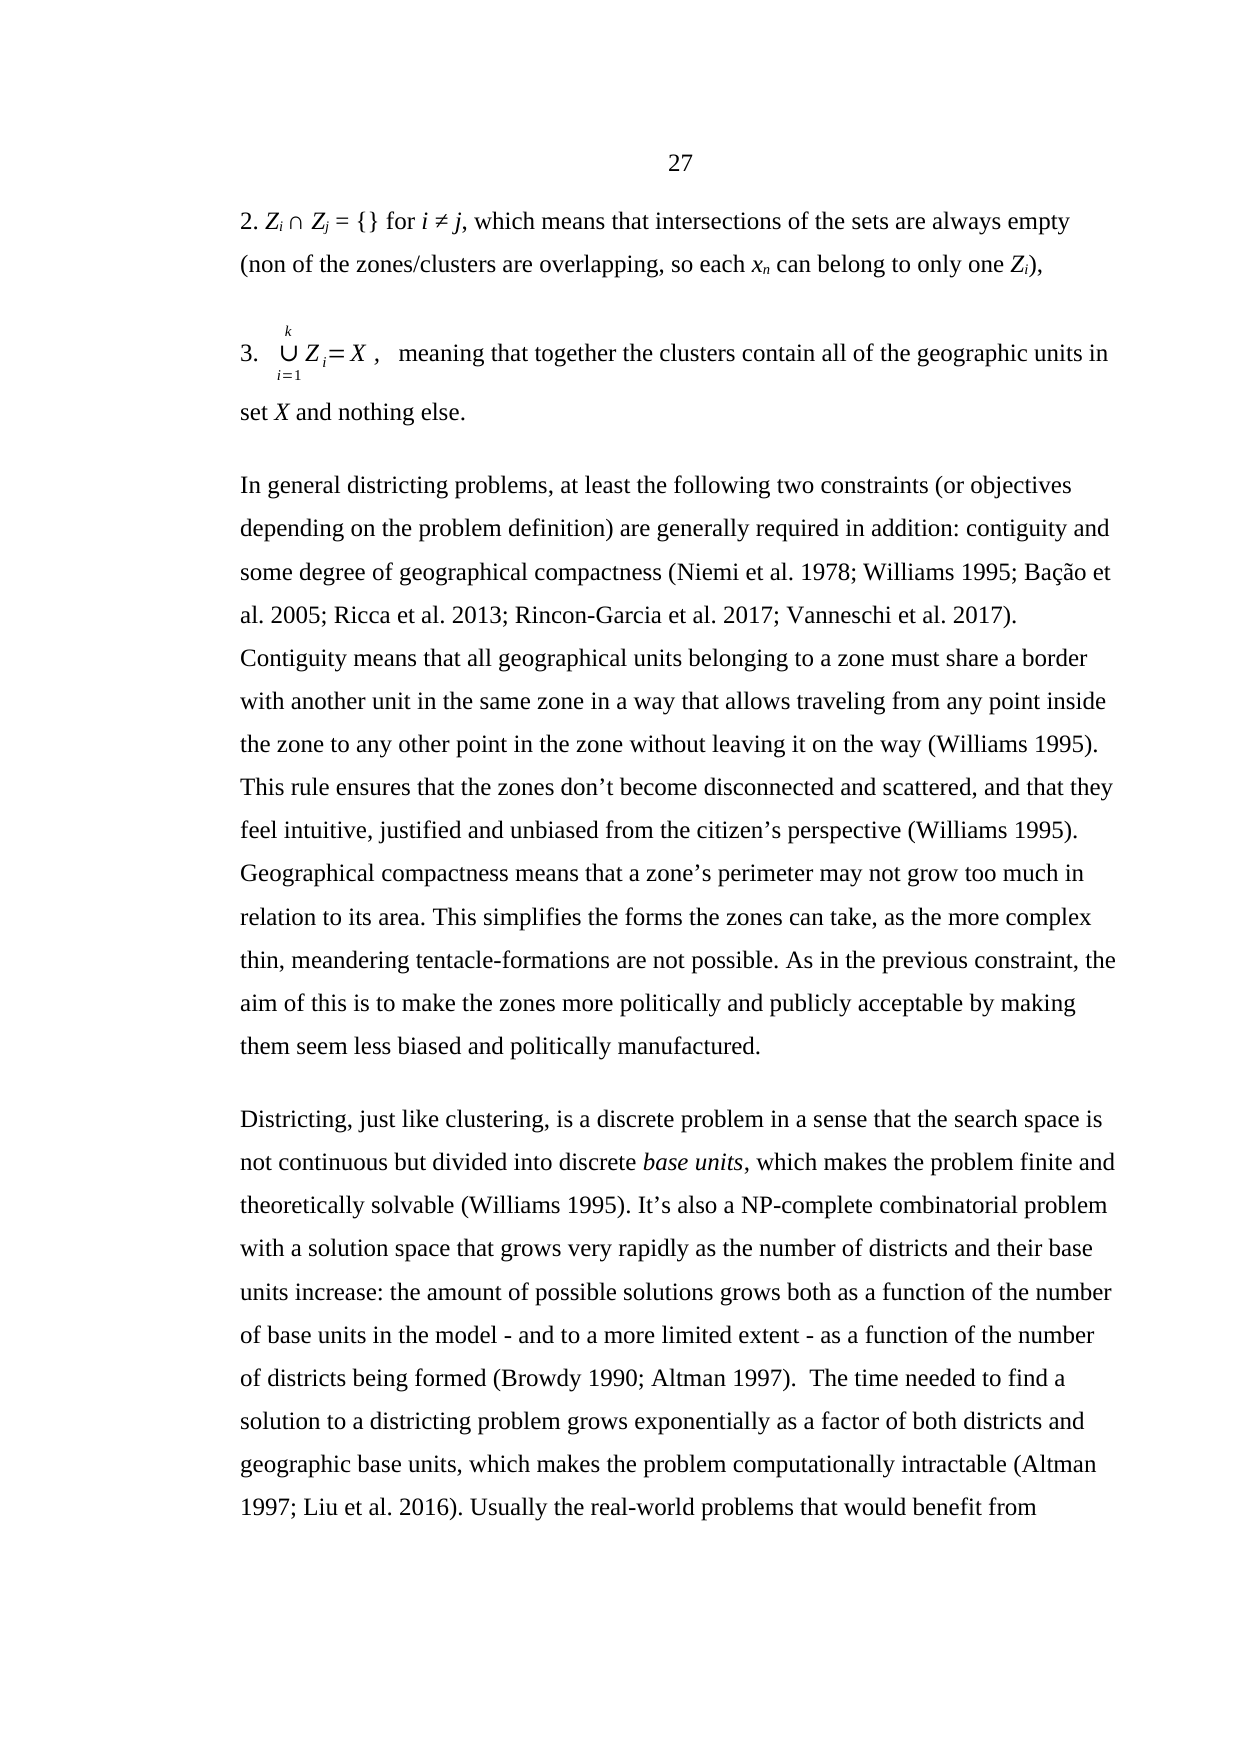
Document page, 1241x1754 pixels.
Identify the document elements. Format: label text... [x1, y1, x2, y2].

text 3.meaning that together the clusters contain all of the geographic units in set X and nothing else. [240, 322, 1121, 426]
text Districting, just like clustering, is a discrete problem in a sense that the search space is not continuous but divided into discrete base units, which makes the problem finite and theoretically solvable (Williams 1995). It’s also a NP-complete combinatorial problem with a solution space that grows very rapidly as the number of districts and their base units increase: the amount of possible solutions grows both as a function of the number of base units in the model - and to a more limited extent - as a function of the number of districts being formed (Browdy 1990; Altman 1997). The time needed to find a solution to a districting problem grows exponentially as a factor of both districts and geographic base units, which makes the problem computationally intractable (Altman 1997; Liu et al. 2016). Usually the real-world problems that would benefit from [240, 1104, 1121, 1521]
text In general districting problems, at least the following two constraints (or objectives depending on the problem definition) are generally required in addition: contiguity and some degree of geographical compactness (Niemi et al. 1978; Williams 1995; Bação et al. 2005; Ricca et al. 2013; Rincon-Garcia et al. 2017; Vanneschi et al. 2017). Contiguity means that all geographical units belonging to a zone must share a border with another unit in the same zone in a way that allows traveling from any point inside the zone to any other point in the zone without leaving it on the way (Williams 1995). This rule ensures that the zones don’t become disconnected and scattered, and that they feel intuitive, justified and unbiased from the citizen’s perspective (Williams 1995). Geographical compactness means that a zone’s perimeter may not grow too much in relation to its area. This simplifies the forms the zones can take, as the more complex thin, meandering tentacle-formations are not possible. As in the previous constraint, the aim of this is to make the zones more politically and publicly acceptable by making them seem less biased and politically manufactured. [240, 470, 1121, 1060]
text 2. Zi ∩ Zj = {} for i ≠ j, which means that intersections of the sets are always empty (non of the zones/clusters are overlapping, so each xn can belong to only one Zi), [240, 206, 1121, 278]
